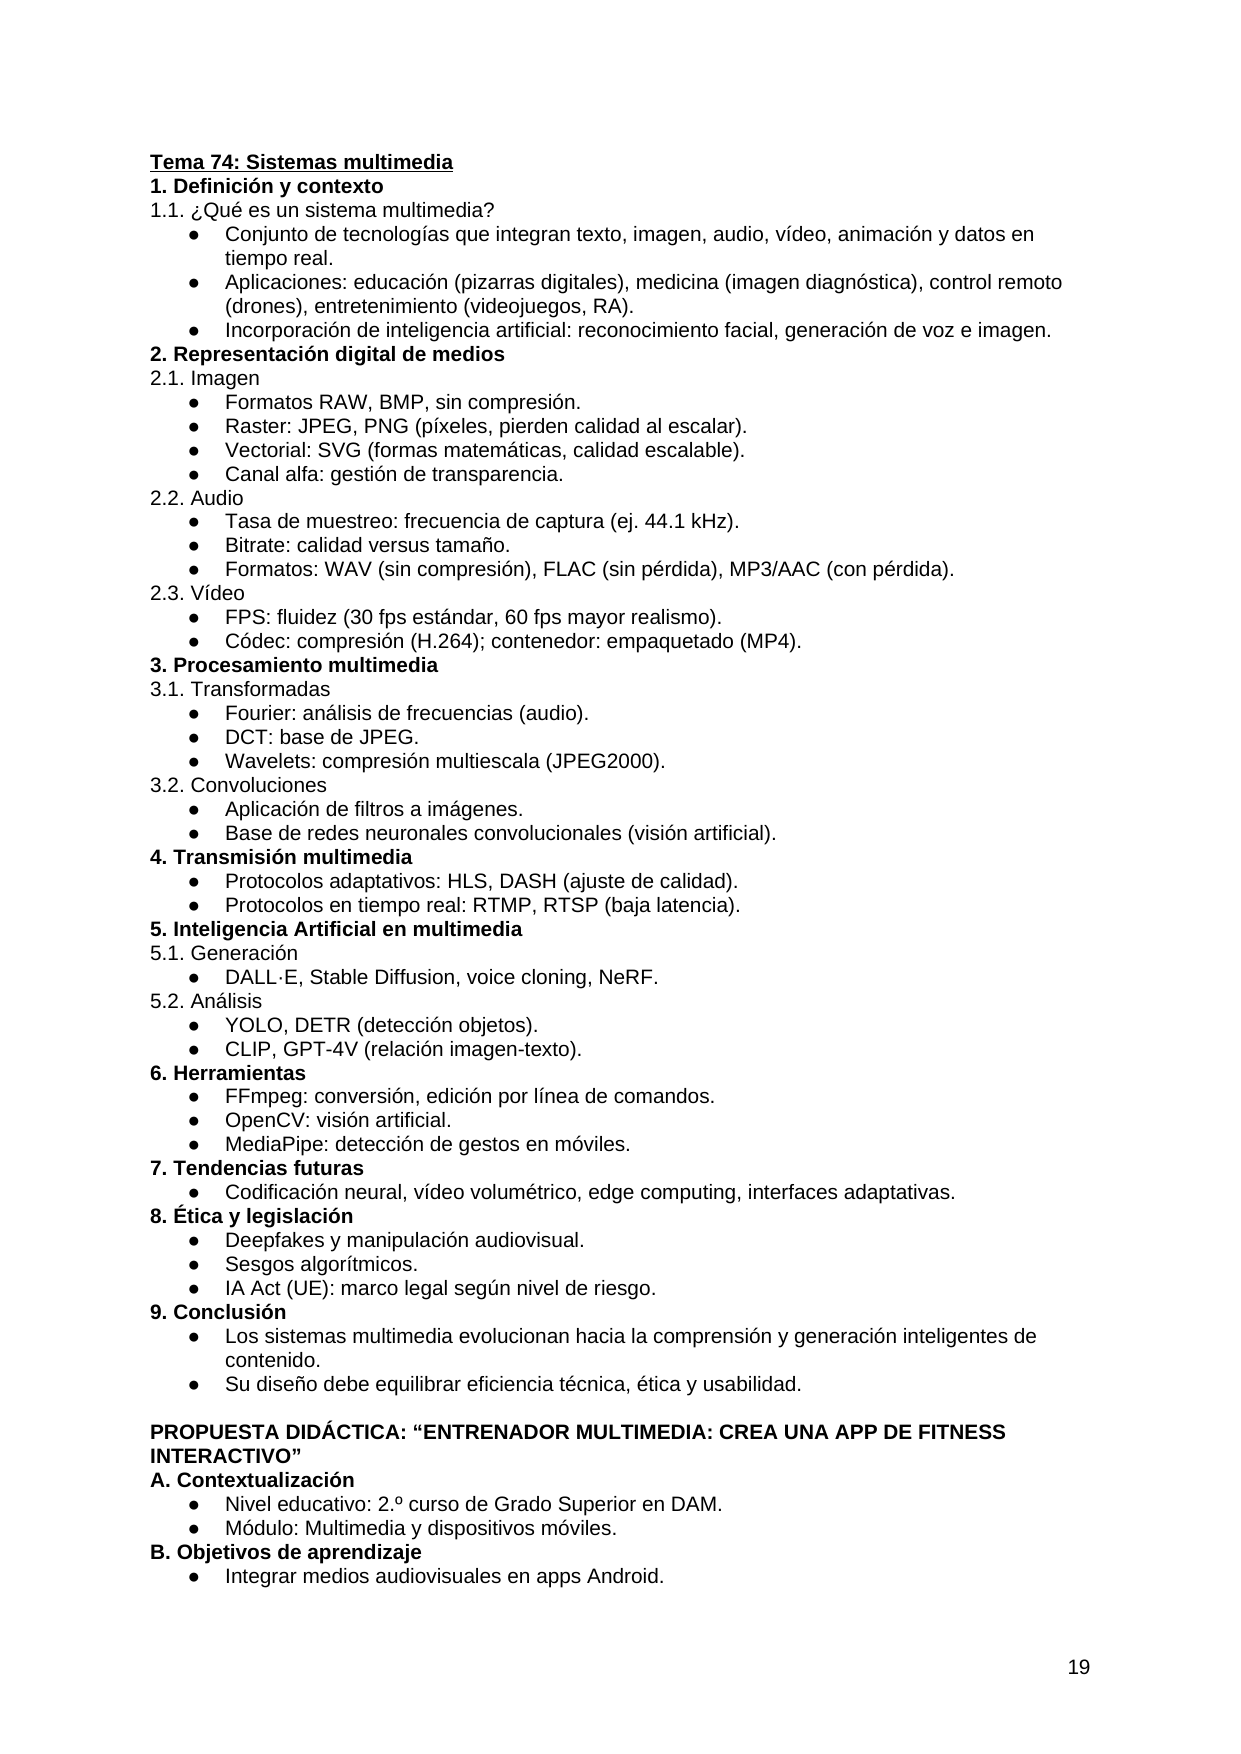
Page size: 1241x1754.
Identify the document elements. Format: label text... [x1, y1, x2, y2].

list Incorporación de inteligencia artificial: reconocimiento facial, generación de voz e imagen. [187, 318, 1090, 342]
list Fourier: análisis de frecuencias (audio). [187, 701, 1090, 725]
subtitle 7. Tendencias futuras [150, 1156, 1090, 1180]
text 1.1. ¿Qué es un sistema multimedia? [150, 198, 1090, 222]
text 5.1. Generación [150, 941, 1090, 964]
subtitle 1. Definición y contexto [150, 174, 1090, 198]
subtitle 4. Transmisión multimedia [150, 845, 1090, 869]
list Deepfakes y manipulación audiovisual. [187, 1228, 1090, 1252]
list Raster: JPEG, PNG (píxeles, pierden calidad al escalar). [187, 413, 1090, 437]
subtitle A. Contextualización [150, 1468, 1090, 1492]
text 2.3. Vídeo [150, 581, 1090, 605]
subtitle 5. Inteligencia Artificial en multimedia [150, 917, 1090, 941]
subtitle 8. Ética y legislación [150, 1204, 1090, 1228]
list Conjunto de tecnologías que integran texto, imagen, audio, vídeo, animación y datos en tiempo real. [187, 222, 1090, 270]
list Los sistemas multimedia evolucionan hacia la comprensión y generación inteligentes de contenido. [187, 1324, 1090, 1372]
list Vectorial: SVG (formas matemáticas, calidad escalable). [187, 437, 1090, 461]
list Base de redes neuronales convolucionales (visión artificial). [187, 821, 1090, 845]
subtitle 2. Representación digital de medios [150, 342, 1090, 366]
list Formatos RAW, BMP, sin compresión. [187, 389, 1090, 413]
list Tasa de muestreo: frecuencia de captura (ej. 44.1 kHz). [187, 509, 1090, 533]
subtitle Tema 74: Sistemas multimedia [150, 150, 1090, 174]
list DCT: base de JPEG. [187, 725, 1090, 749]
list FFmpeg: conversión, edición por línea de comandos. [187, 1084, 1090, 1108]
list DALL·E, Stable Diffusion, voice cloning, NeRF. [187, 964, 1090, 988]
list IA Act (UE): marco legal según nivel de riesgo. [187, 1276, 1090, 1300]
subtitle B. Objetivos de aprendizaje [150, 1539, 1090, 1563]
list Formatos: WAV (sin compresión), FLAC (sin pérdida), MP3/AAC (con pérdida). [187, 557, 1090, 581]
list Sesgos algorítmicos. [187, 1252, 1090, 1276]
subtitle PROPUESTA DIDÁCTICA: “ENTRENADOR MULTIMEDIA: CREA UNA APP DE FITNESS INTERACTIVO” [150, 1420, 1090, 1468]
list CLIP, GPT-4V (relación imagen-texto). [187, 1036, 1090, 1060]
list Canal alfa: gestión de transparencia. [187, 461, 1090, 485]
list Aplicaciones: educación (pizarras digitales), medicina (imagen diagnóstica), control remoto (drones), entretenimiento (videojuegos, RA). [187, 270, 1090, 318]
list Módulo: Multimedia y dispositivos móviles. [187, 1516, 1090, 1539]
subtitle 6. Herramientas [150, 1060, 1090, 1084]
text 3.2. Convoluciones [150, 773, 1090, 797]
list Wavelets: compresión multiescala (JPEG2000). [187, 749, 1090, 773]
list Integrar medios audiovisuales en apps Android. [187, 1563, 1090, 1587]
list Protocolos en tiempo real: RTMP, RTSP (baja latencia). [187, 893, 1090, 917]
list Nivel educativo: 2.º curso de Grado Superior en DAM. [187, 1492, 1090, 1516]
text 3.1. Transformadas [150, 677, 1090, 701]
subtitle 9. Conclusión [150, 1300, 1090, 1324]
list OpenCV: visión artificial. [187, 1108, 1090, 1132]
list YOLO, DETR (detección objetos). [187, 1012, 1090, 1036]
list Codificación neural, vídeo volumétrico, edge computing, interfaces adaptativas. [187, 1180, 1090, 1204]
list Aplicación de filtros a imágenes. [187, 797, 1090, 821]
list Bitrate: calidad versus tamaño. [187, 533, 1090, 557]
text 5.2. Análisis [150, 988, 1090, 1012]
list Códec: compresión (H.264); contenedor: empaquetado (MP4). [187, 629, 1090, 653]
subtitle 3. Procesamiento multimedia [150, 653, 1090, 677]
list MediaPipe: detección de gestos en móviles. [187, 1132, 1090, 1156]
text 2.1. Imagen [150, 366, 1090, 389]
list FPS: fluidez (30 fps estándar, 60 fps mayor realismo). [187, 605, 1090, 629]
list Protocolos adaptativos: HLS, DASH (ajuste de calidad). [187, 869, 1090, 893]
list Su diseño debe equilibrar eficiencia técnica, ética y usabilidad. [187, 1372, 1090, 1420]
text 2.2. Audio [150, 485, 1090, 509]
